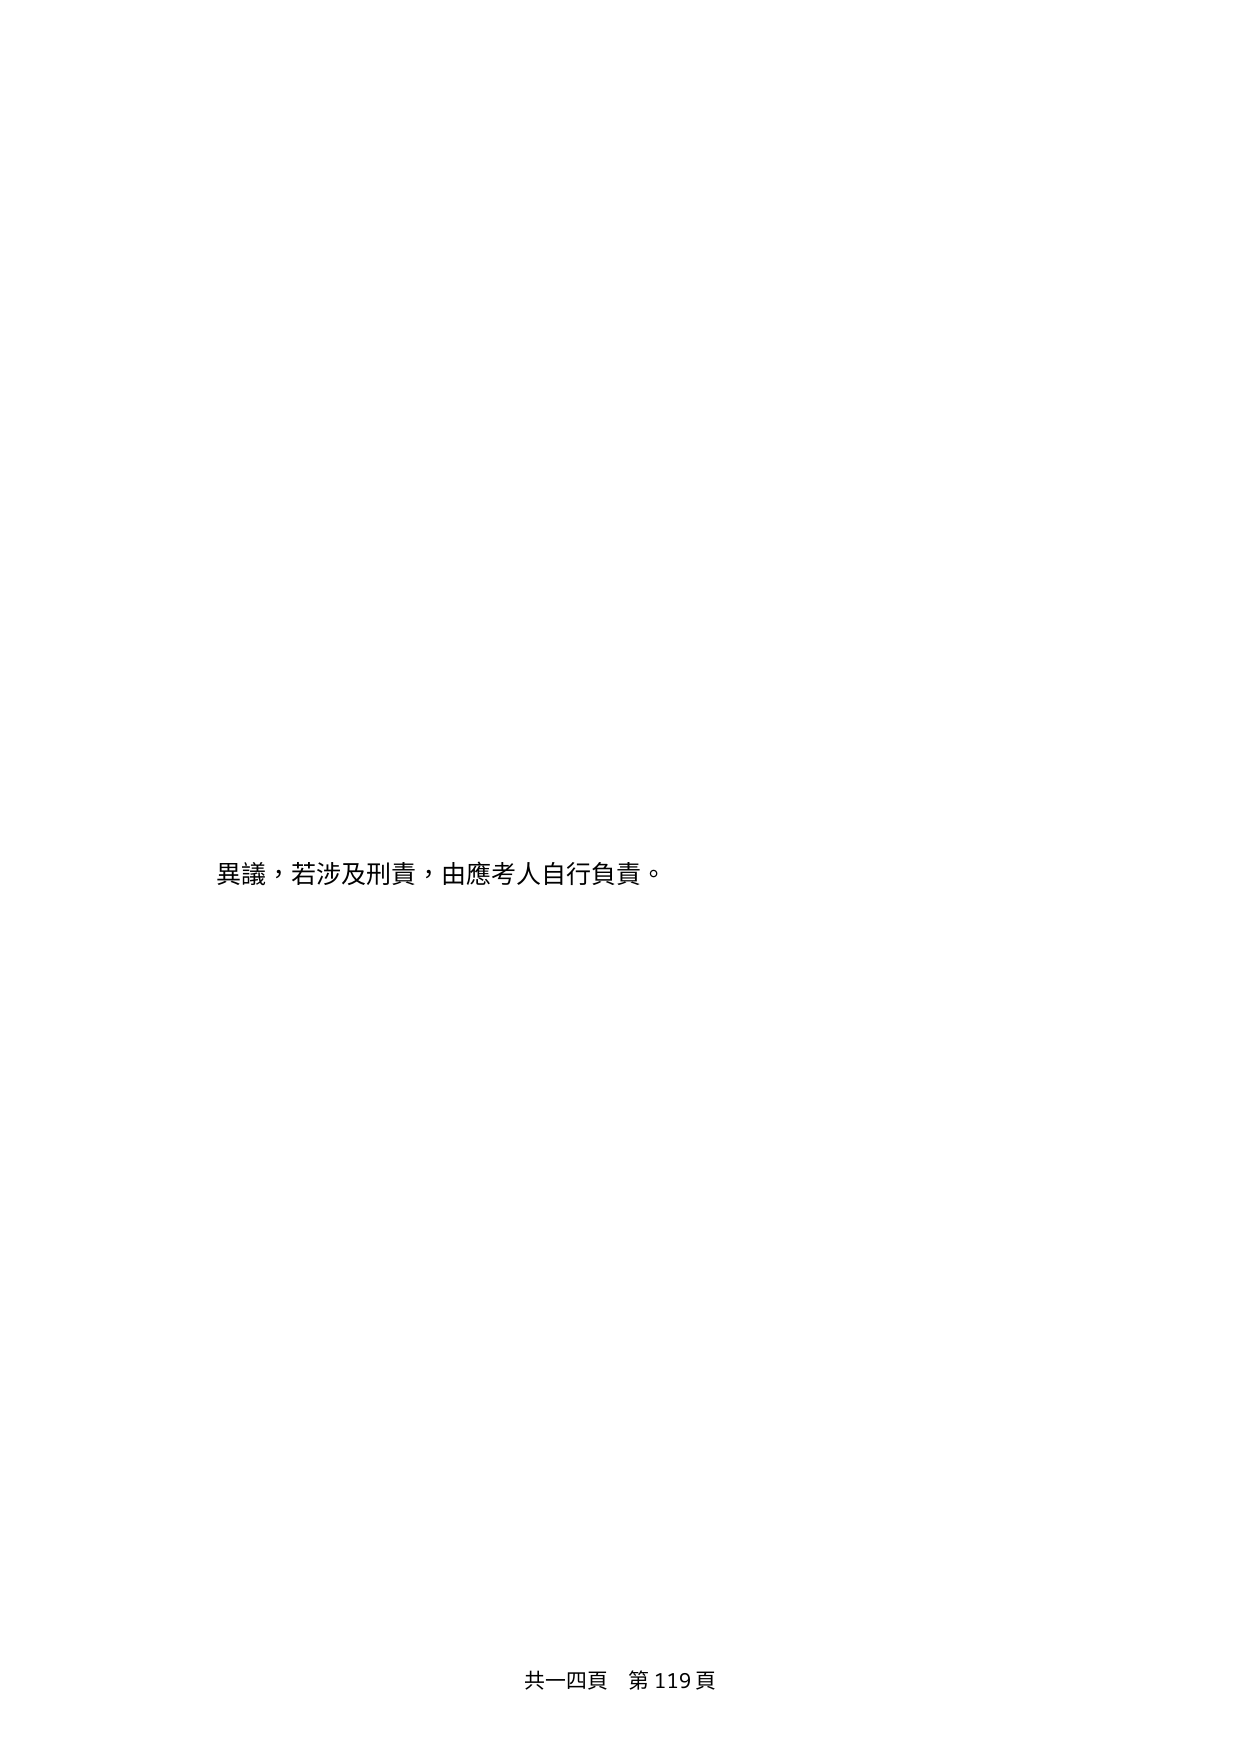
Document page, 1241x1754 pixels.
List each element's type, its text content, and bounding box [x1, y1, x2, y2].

text 異議，若涉及刑責，由應考人自行負責。 [141, 831, 1122, 893]
